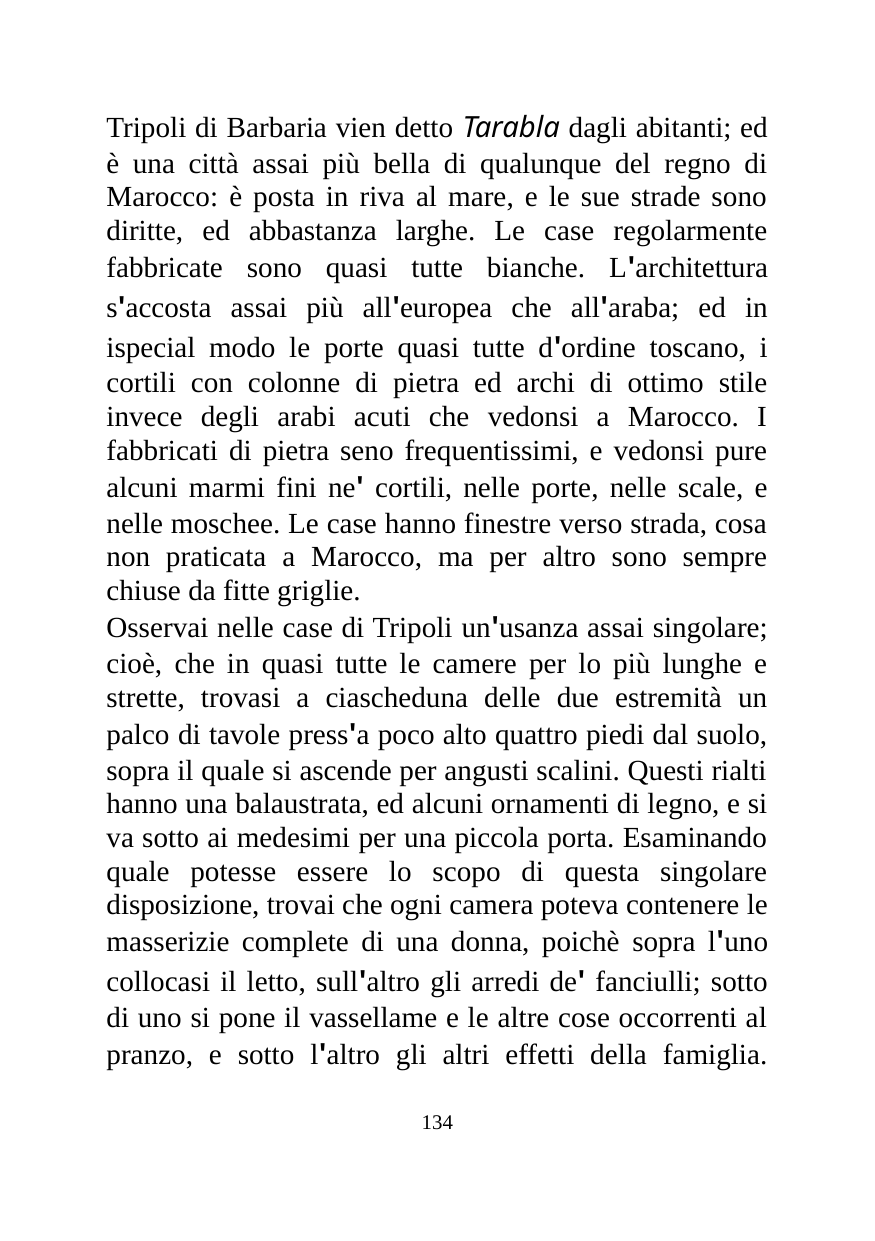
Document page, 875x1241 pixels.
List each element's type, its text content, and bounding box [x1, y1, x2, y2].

text Osservai nelle case di Tripoli un'usanza assai singolare; cioè, che in quasi tutte le camere per lo più lunghe e strette, trovasi a ciascheduna delle due estremità un palco di tavole press'a poco alto quattro piedi dal suolo, sopra il quale si ascende per angusti scalini. Questi rialti hanno una balaustrata, ed alcuni ornamenti di legno, e si va sotto ai medesimi per una piccola porta. Esaminando quale potesse essere lo scopo di questa singolare disposizione, trovai che ogni camera poteva contenere le masserizie complete di una donna, poichè sopra l'uno collocasi il letto, sull'altro gli arredi de' fanciulli; sotto di uno si pone il vassellame e le altre cose occorrenti al pranzo, e sotto l'altro gli altri effetti della famiglia. [106, 607, 768, 1073]
text Tripoli di Barbaria vien detto Tarabla dagli abitanti; ed è una città assai più bella di qualunque del regno di Marocco: è posta in riva al mare, e le sue strade sono diritte, ed abbastanza larghe. Le case regolarmente fabbricate sono quasi tutte bianche. L'architettura s'accosta assai più all'europea che all'araba; ed in ispecial modo le porte quasi tutte d'ordine toscano, i cortili con colonne di pietra ed archi di ottimo stile invece degli arabi acuti che vedonsi a Marocco. I fabbricati di pietra seno frequentissimi, e vedonsi pure alcuni marmi fini ne' cortili, nelle porte, nelle scale, e nelle moschee. Le case hanno finestre verso strada, cosa non praticata a Marocco, ma per altro sono sempre chiuse da fitte griglie. [106, 106, 768, 607]
